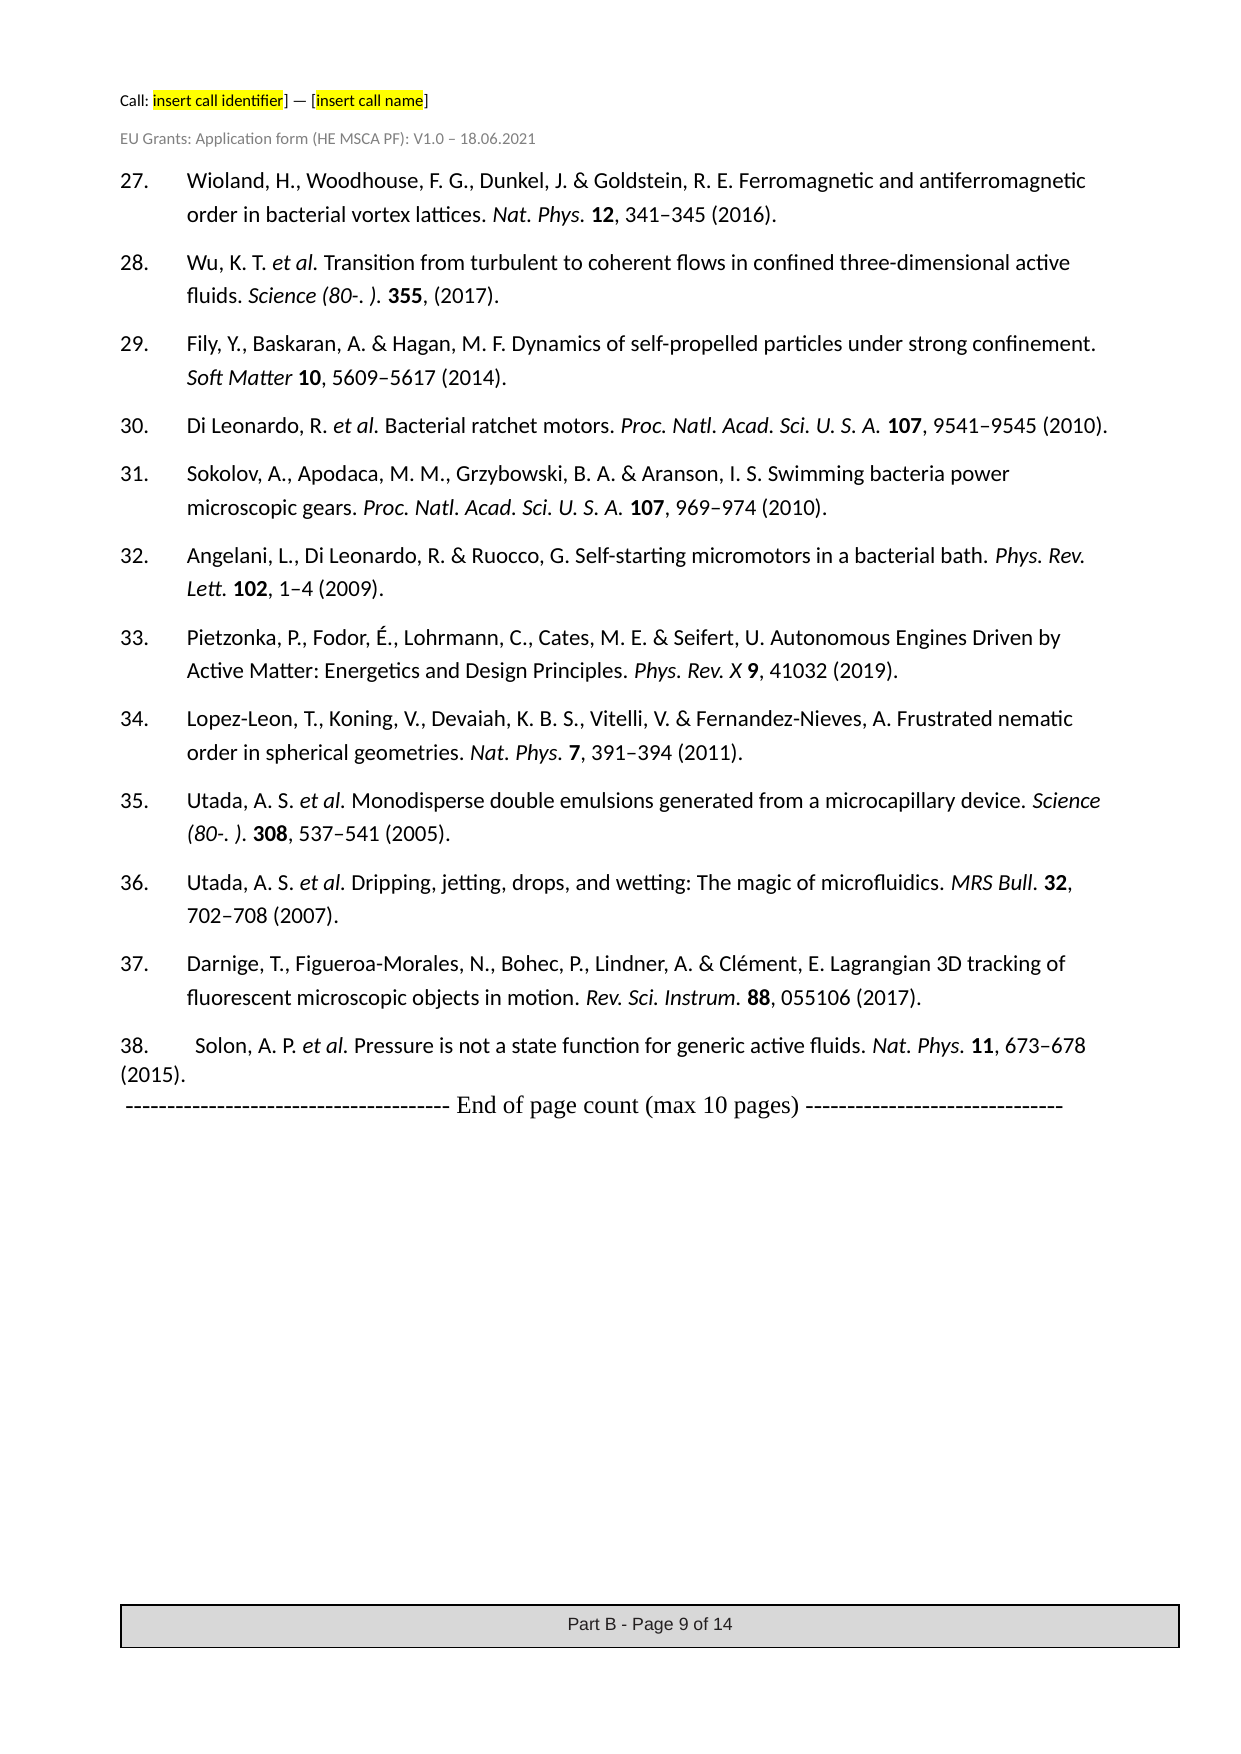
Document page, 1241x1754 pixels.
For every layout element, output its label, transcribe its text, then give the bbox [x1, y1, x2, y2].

text --------------------------------------- End of page count (max 10 pages) ------------------------------- [120, 1090, 1121, 1119]
text 37. Darnige, T., Figueroa-Morales, N., Bohec, P., Lindner, A. & Clément, E. Lagrangian 3D tracking of fluorescent microscopic objects in motion. Rev. Sci. Instrum. 88, 055106 (2017). [120, 949, 1121, 1011]
text 36. Utada, A. S. et al. Dripping, jetting, drops, and wetting: The magic of microfluidics. MRS Bull. 32, 702–708 (2007). [120, 868, 1121, 929]
text 30. Di Leonardo, R. et al. Bacterial ratchet motors. Proc. Natl. Acad. Sci. U. S. A. 107, 9541–9545 (2010). [120, 411, 1121, 439]
text 29. Fily, Y., Baskaran, A. & Hagan, M. F. Dynamics of self-propelled particles under strong confinement. Soft Matter 10, 5609–5617 (2014). [120, 329, 1121, 391]
text 31. Sokolov, A., Apodaca, M. M., Grzybowski, B. A. & Aranson, I. S. Swimming bacteria power microscopic gears. Proc. Natl. Acad. Sci. U. S. A. 107, 969–974 (2010). [120, 459, 1121, 521]
text 33. Pietzonka, P., Fodor, É., Lohrmann, C., Cates, M. E. & Seifert, U. Autonomous Engines Driven by Active Matter: Energetics and Design Principles. Phys. Rev. X 9, 41032 (2019). [120, 623, 1121, 684]
text 32. Angelani, L., Di Leonardo, R. & Ruocco, G. Self-starting micromotors in a bacterial bath. Phys. Rev. Lett. 102, 1–4 (2009). [120, 541, 1121, 603]
text 34. Lopez-Leon, T., Koning, V., Devaiah, K. B. S., Vitelli, V. & Fernandez-Nieves, A. Frustrated nematic order in spherical geometries. Nat. Phys. 7, 391–394 (2011). [120, 704, 1121, 766]
text 38. Solon, A. P. et al. Pressure is not a state function for generic active fluids. Nat. Phys. 11, 673–678 (2015). [120, 1031, 1121, 1088]
text 28. Wu, K. T. et al. Transition from turbulent to coherent flows in confined three-dimensional active fluids. Science (80-. ). 355, (2017). [120, 248, 1121, 309]
text 35. Utada, A. S. et al. Monodisperse double emulsions generated from a microcapillary device. Science (80-. ). 308, 537–541 (2005). [120, 786, 1121, 848]
text 27. Wioland, H., Woodhouse, F. G., Dunkel, J. & Goldstein, R. E. Ferromagnetic and antiferromagnetic order in bacterial vortex lattices. Nat. Phys. 12, 341–345 (2016). [120, 166, 1121, 228]
